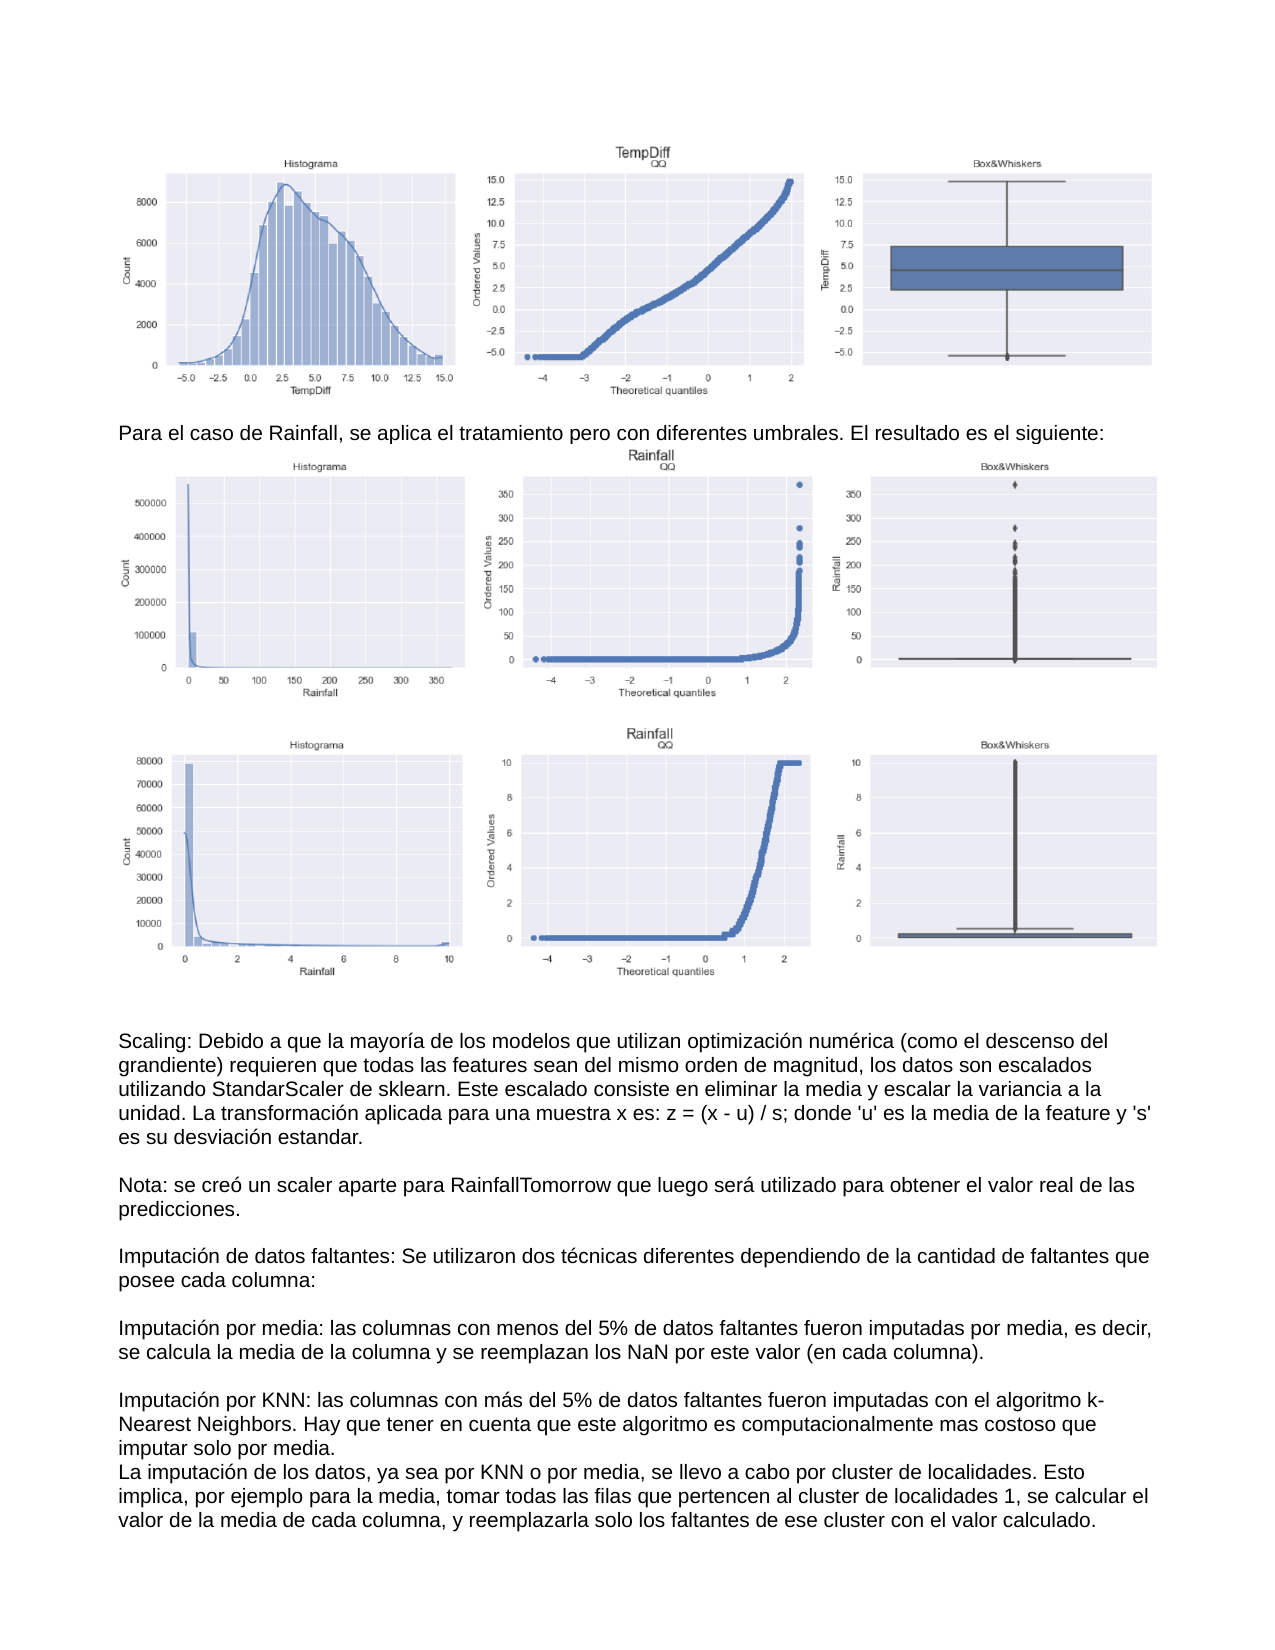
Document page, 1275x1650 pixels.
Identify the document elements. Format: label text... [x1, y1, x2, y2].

text Para el caso de Rainfall, se aplica el tratamiento pero con diferentes umbrales. El resultado es el siguiente: [118, 421, 1157, 444]
picture [118, 444, 1157, 700]
picture [118, 142, 1157, 397]
text La imputación de los datos, ya sea por KNN o por media, se llevo a cabo por cluster de localidades. Esto implica, por ejemplo para la media, tomar todas las filas que pertencen al cluster de localidades 1, se calcular el valor de la media de cada columna, y reemplazarla solo los faltantes de ese cluster con el valor calculado. [118, 1460, 1157, 1532]
picture [118, 723, 1157, 981]
text Imputación de datos faltantes: Se utilizaron dos técnicas diferentes dependiendo de la cantidad de faltantes que posee cada columna: [118, 1244, 1157, 1292]
text Scaling: Debido a que la mayoría de los modelos que utilizan optimización numérica (como el descenso del grandiente) requieren que todas las features sean del mismo orden de magnitud, los datos son escalados utilizando StandarScaler de sklearn. Este escalado consiste en eliminar la media y escalar la variancia a la unidad. La transformación aplicada para una muestra x es: z = (x - u) / s; donde 'u' es la media de la feature y 's' es su desviación estandar. [118, 1029, 1157, 1148]
text Imputación por media: las columnas con menos del 5% de datos faltantes fueron imputadas por media, es decir, se calcula la media de la columna y se reemplazan los NaN por este valor (en cada columna). [118, 1316, 1157, 1364]
text Nota: se creó un scaler aparte para RainfallTomorrow que luego será utilizado para obtener el valor real de las predicciones. [118, 1172, 1157, 1220]
text Imputación por KNN: las columnas con más del 5% de datos faltantes fueron imputadas con el algoritmo k-Nearest Neighbors. Hay que tener en cuenta que este algoritmo es computacionalmente mas costoso que imputar solo por media. [118, 1388, 1157, 1460]
